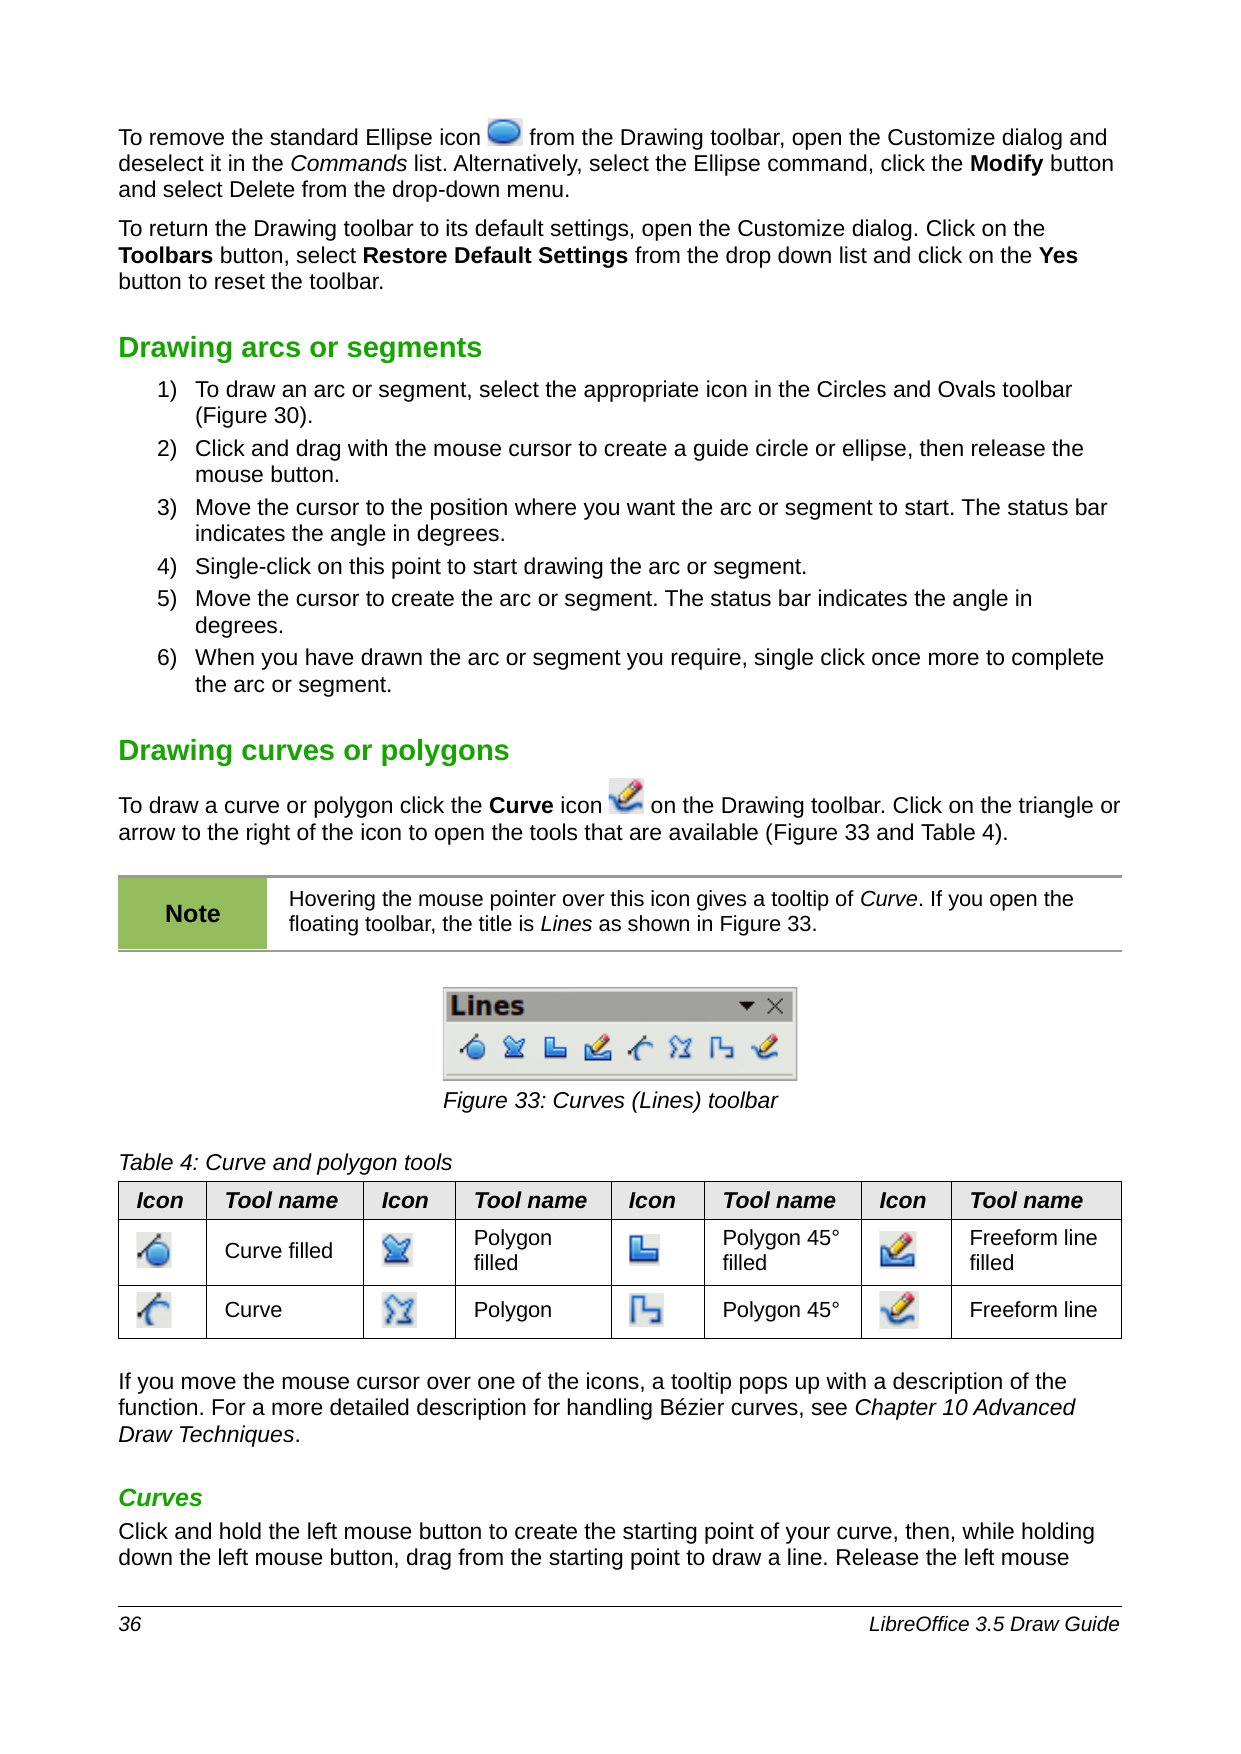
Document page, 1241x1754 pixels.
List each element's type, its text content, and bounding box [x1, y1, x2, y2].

table_cell Curve filled [207, 1220, 363, 1285]
table_cell [119, 1286, 206, 1338]
table_cell Freeform line [952, 1286, 1121, 1338]
table_header Tool name [952, 1182, 1121, 1219]
table_cell [119, 1220, 206, 1285]
table_cell [862, 1220, 951, 1285]
table_header Tool name [705, 1182, 861, 1219]
picture [381, 1233, 413, 1267]
picture [381, 1292, 418, 1328]
table_cell [862, 1286, 951, 1338]
table_cell Polygon 45° [705, 1286, 861, 1338]
table_cell Freeform line filled [952, 1220, 1121, 1285]
subtitle Drawing curves or polygons [118, 732, 1122, 766]
text To draw a curve or polygon click the Curve icon on the Drawing toolbar. Click on the triangle or arrow to the right of the icon to open the tools that are available (Figure 33 and Table 4). [118, 778, 1122, 845]
text If you move the mouse cursor over one of the icons, a tooltip pops up with a description of the function. For a more detailed description for handling Bézier curves, see Chapter 10 Advanced Draw Techniques. [118, 1368, 1122, 1447]
picture [628, 1234, 661, 1266]
text Click and hold the left mouse button to create the starting point of your curve, then, while holding down the left mouse button, drag from the starting point to draw a line. Release the left mouse [118, 1518, 1122, 1570]
text To remove the standard Ellipse icon from the Drawing toolbar, open the Customize dialog and deselect it in the Commands list. Alternatively, select the Ellipse command, click the Modify button and select Delete from the drop-down menu. [118, 118, 1122, 203]
table_header Icon [862, 1182, 951, 1219]
table_header Icon [364, 1182, 455, 1219]
table_header Icon [612, 1182, 704, 1219]
picture [879, 1291, 919, 1329]
subtitle Drawing arcs or segments [118, 330, 1122, 363]
list When you have drawn the arc or segment you require, single click once more to complete the arc or segment. [177, 644, 1122, 697]
table_cell [612, 1286, 704, 1338]
picture [628, 1293, 665, 1327]
table_cell [364, 1286, 455, 1338]
subtitle Curves [118, 1482, 1122, 1511]
picture [879, 1231, 917, 1269]
list To draw an arc or segment, select the appropriate icon in the Circles and Ovals toolbar (Figure 30). [177, 376, 1122, 428]
picture [442, 987, 798, 1081]
table_cell Polygon 45° filled [705, 1220, 861, 1285]
table_cell Polygon filled [456, 1220, 611, 1285]
table_header Icon [119, 1182, 206, 1219]
picture [136, 1232, 172, 1268]
list Click and drag with the mouse cursor to create a guide circle or ellipse, then release the mouse button. [177, 435, 1122, 487]
text Table 4: Curve and polygon tools [118, 1149, 1122, 1175]
table_header Tool name [207, 1182, 363, 1219]
table_cell [364, 1220, 455, 1285]
text Figure 33: Curves (Lines) toolbar [443, 1087, 797, 1113]
list Single-click on this point to start drawing the arc or segment. [177, 553, 1122, 579]
table_header Note [118, 878, 267, 949]
picture [608, 778, 644, 814]
picture [487, 118, 523, 146]
list Move the cursor to create the arc or segment. The status bar indicates the angle in degrees. [177, 585, 1122, 638]
picture [136, 1292, 172, 1328]
list Move the cursor to the position where you want the arc or segment to start. The status bar indicates the angle in degrees. [177, 494, 1122, 546]
table_cell [612, 1220, 704, 1285]
table_header Hovering the mouse pointer over this icon gives a tooltip of Curve. If you open the floating toolbar, the title is Lines as shown in Figure 33. [268, 878, 1122, 949]
table_cell Curve [207, 1286, 363, 1338]
table_header Tool name [456, 1182, 611, 1219]
text To return the Drawing toolbar to its default settings, open the Customize dialog. Click on the Toolbars button, select Restore Default Settings from the drop down list and click on the Yes button to reset the toolbar. [118, 215, 1122, 294]
table_cell Polygon [456, 1286, 611, 1338]
